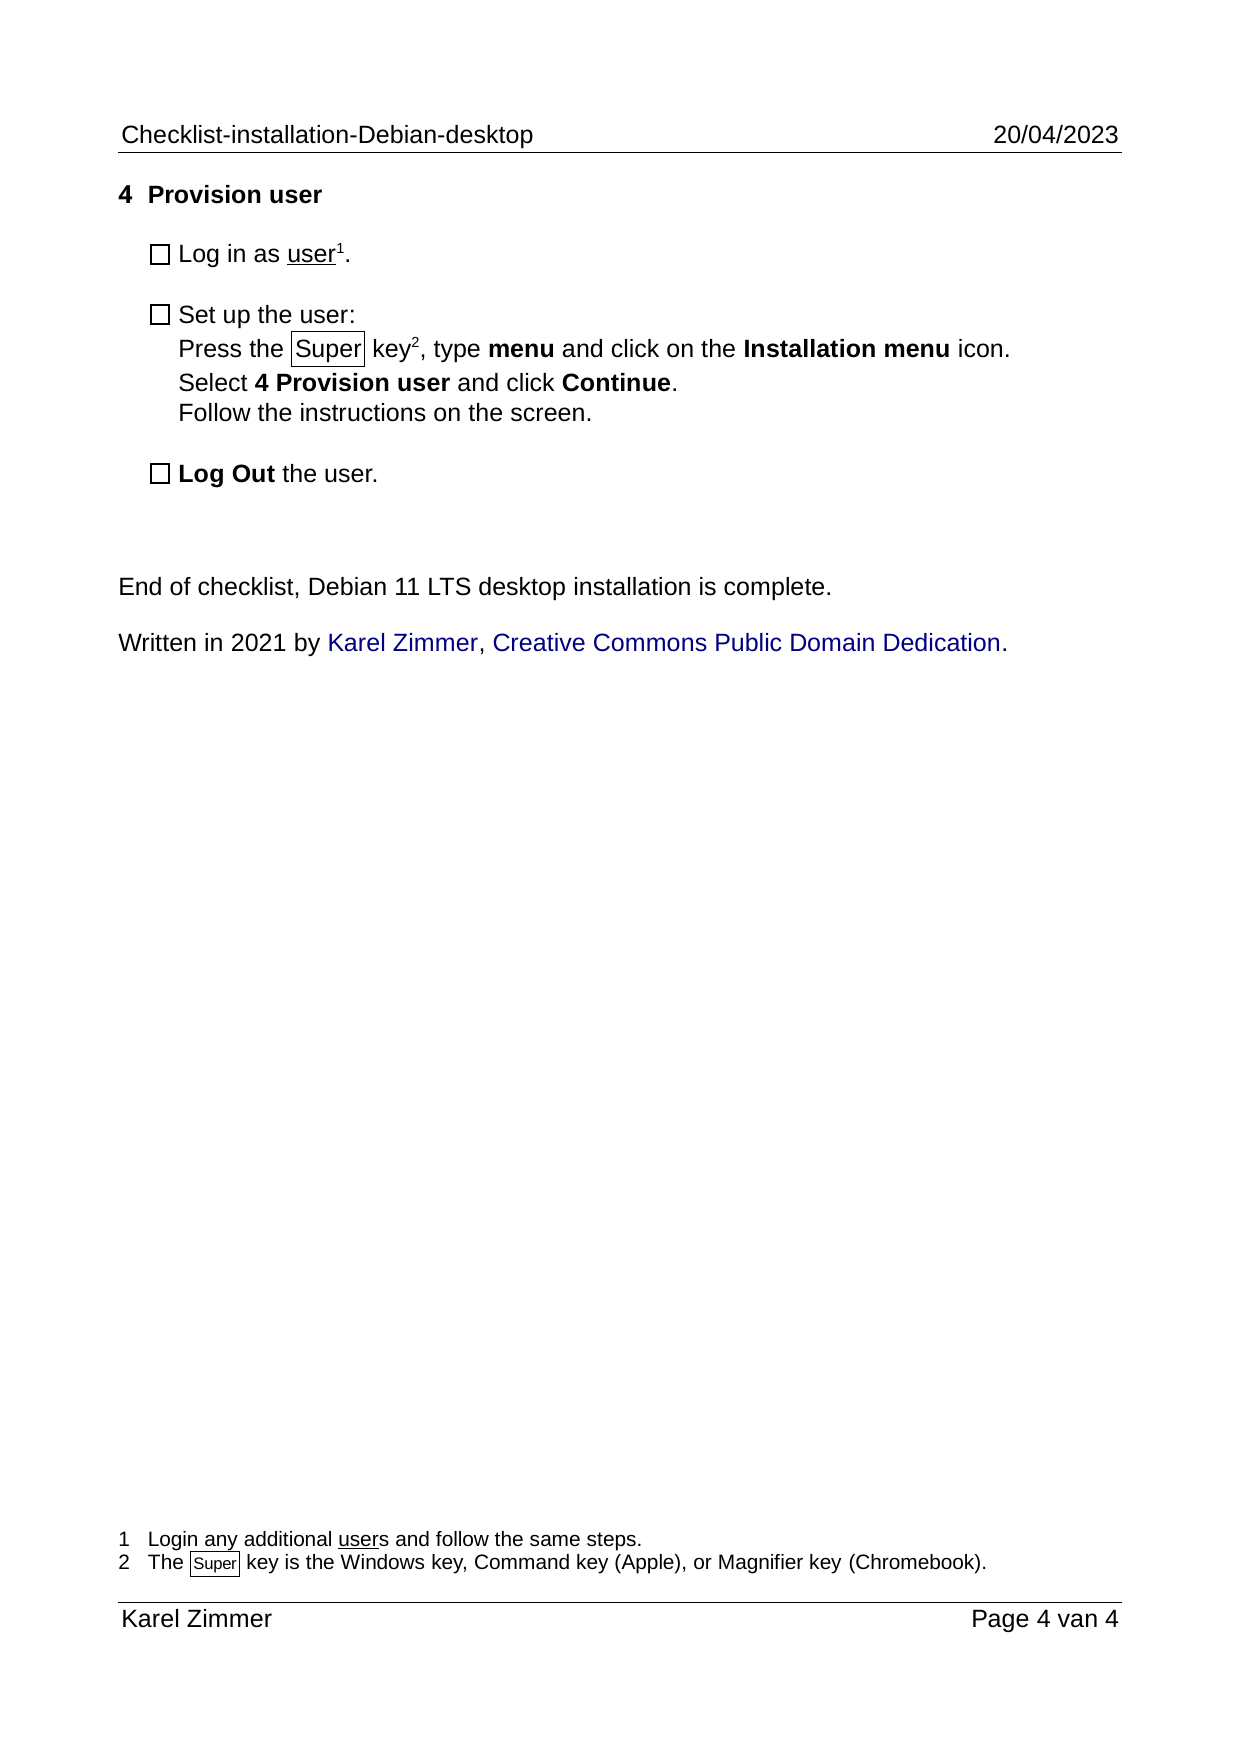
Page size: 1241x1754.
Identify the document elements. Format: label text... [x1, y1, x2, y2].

text End of checklist, Debian 11 LTS desktop installation is complete. [118, 573, 1122, 601]
table_cell [177, 428, 1122, 458]
table_cell [141, 368, 177, 398]
table_cell Log Out the user. [177, 458, 1122, 489]
table_cell [141, 300, 177, 330]
table_cell [141, 269, 177, 300]
table_cell [141, 398, 177, 428]
table_cell [177, 269, 1122, 300]
list Provision user [118, 177, 1122, 211]
table_cell Press the Super key, type menu and click on the Installation menu icon. [177, 330, 1122, 367]
text Written in 2021 by Karel Zimmer, Creative Commons Public Domain Dedication. [118, 629, 1122, 657]
table_cell Follow the instructions on the screen. [177, 398, 1122, 428]
table_cell [141, 458, 177, 489]
table_header Log in as USER. [177, 239, 1122, 269]
table_cell Set up the user: [177, 300, 1122, 330]
table_cell [141, 330, 177, 367]
table_header [141, 239, 177, 269]
table_cell Select 4 Provision user and click Continue. [177, 368, 1122, 398]
table_cell [141, 428, 177, 458]
